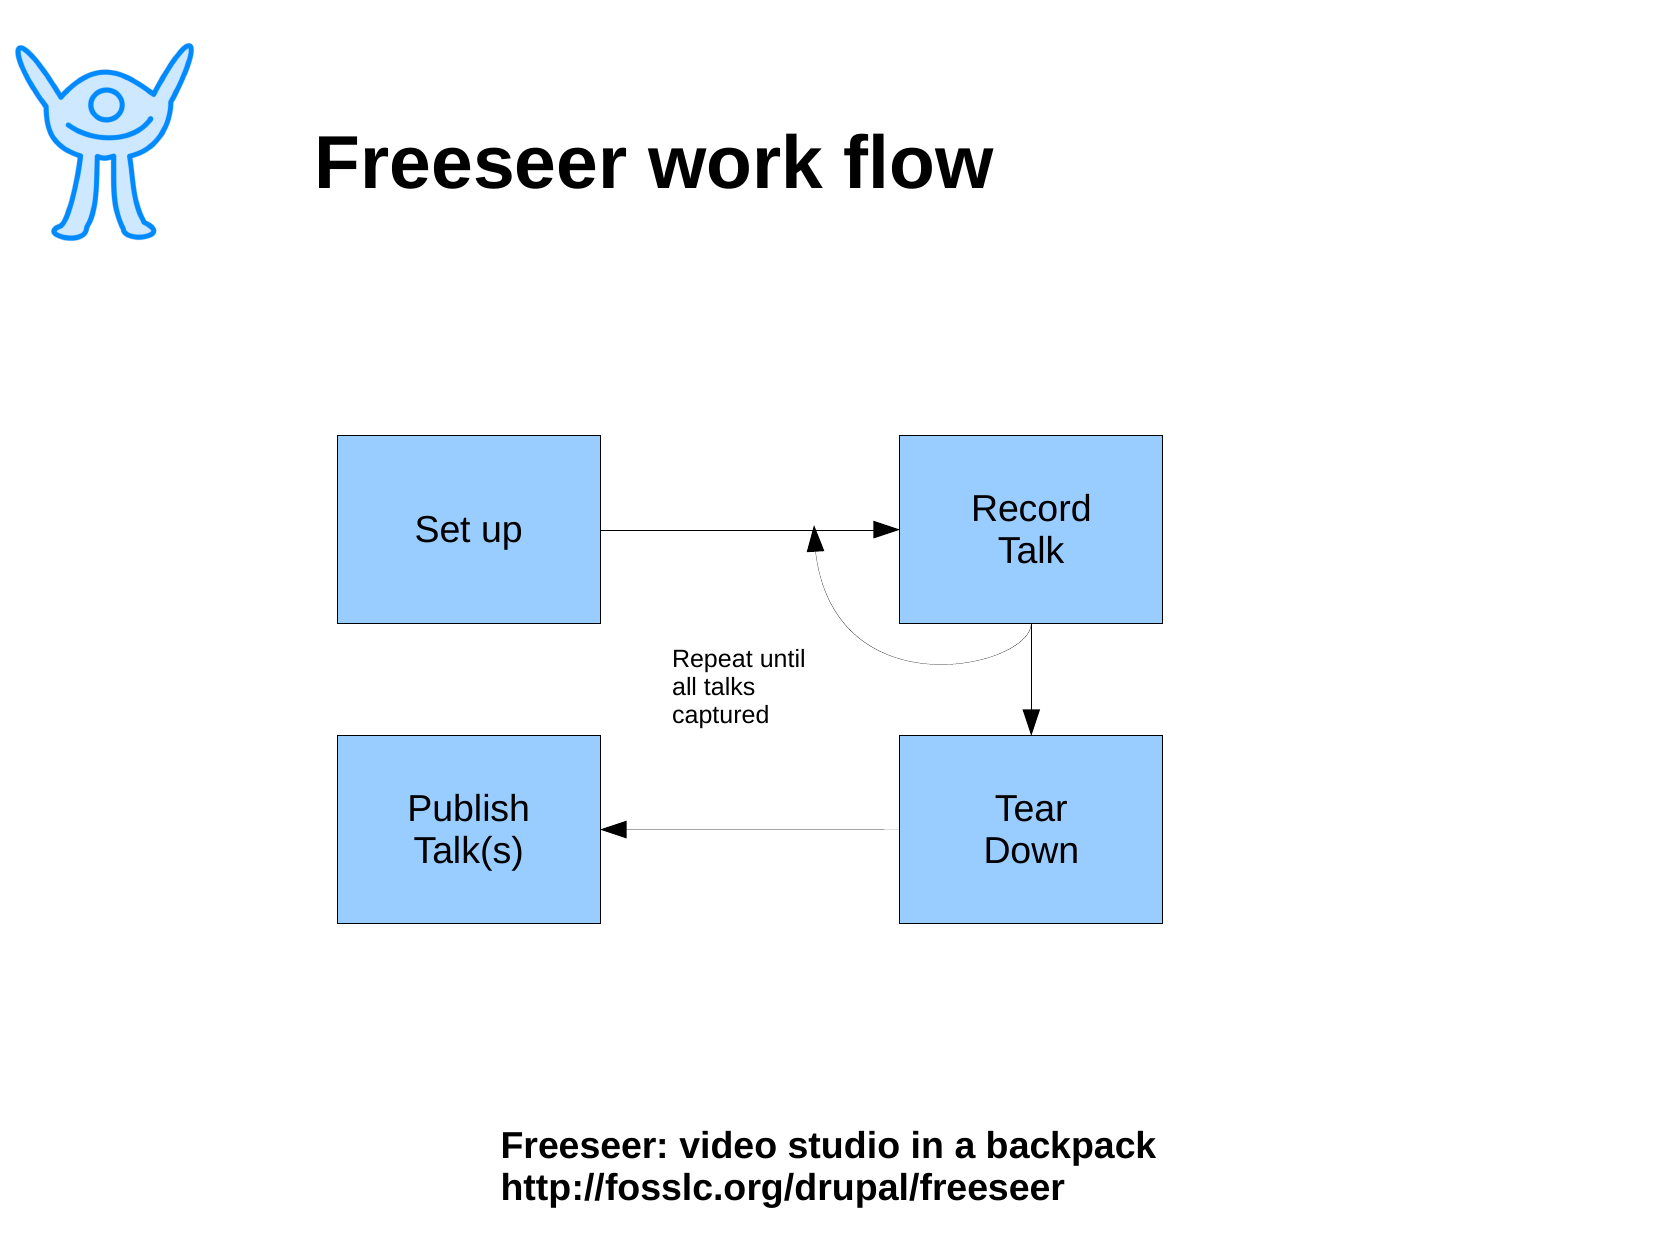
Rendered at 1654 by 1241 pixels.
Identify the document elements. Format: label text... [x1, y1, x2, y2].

text_box Tear Down [899, 735, 1163, 924]
text_box Repeat until all talks captured [657, 637, 845, 751]
text_box Record Talk [899, 435, 1163, 624]
text_box Set up [337, 435, 601, 624]
picture [8, 25, 198, 293]
text_box Publish Talk(s) [337, 735, 601, 924]
text_box Freeseer work flow [300, 112, 1501, 212]
